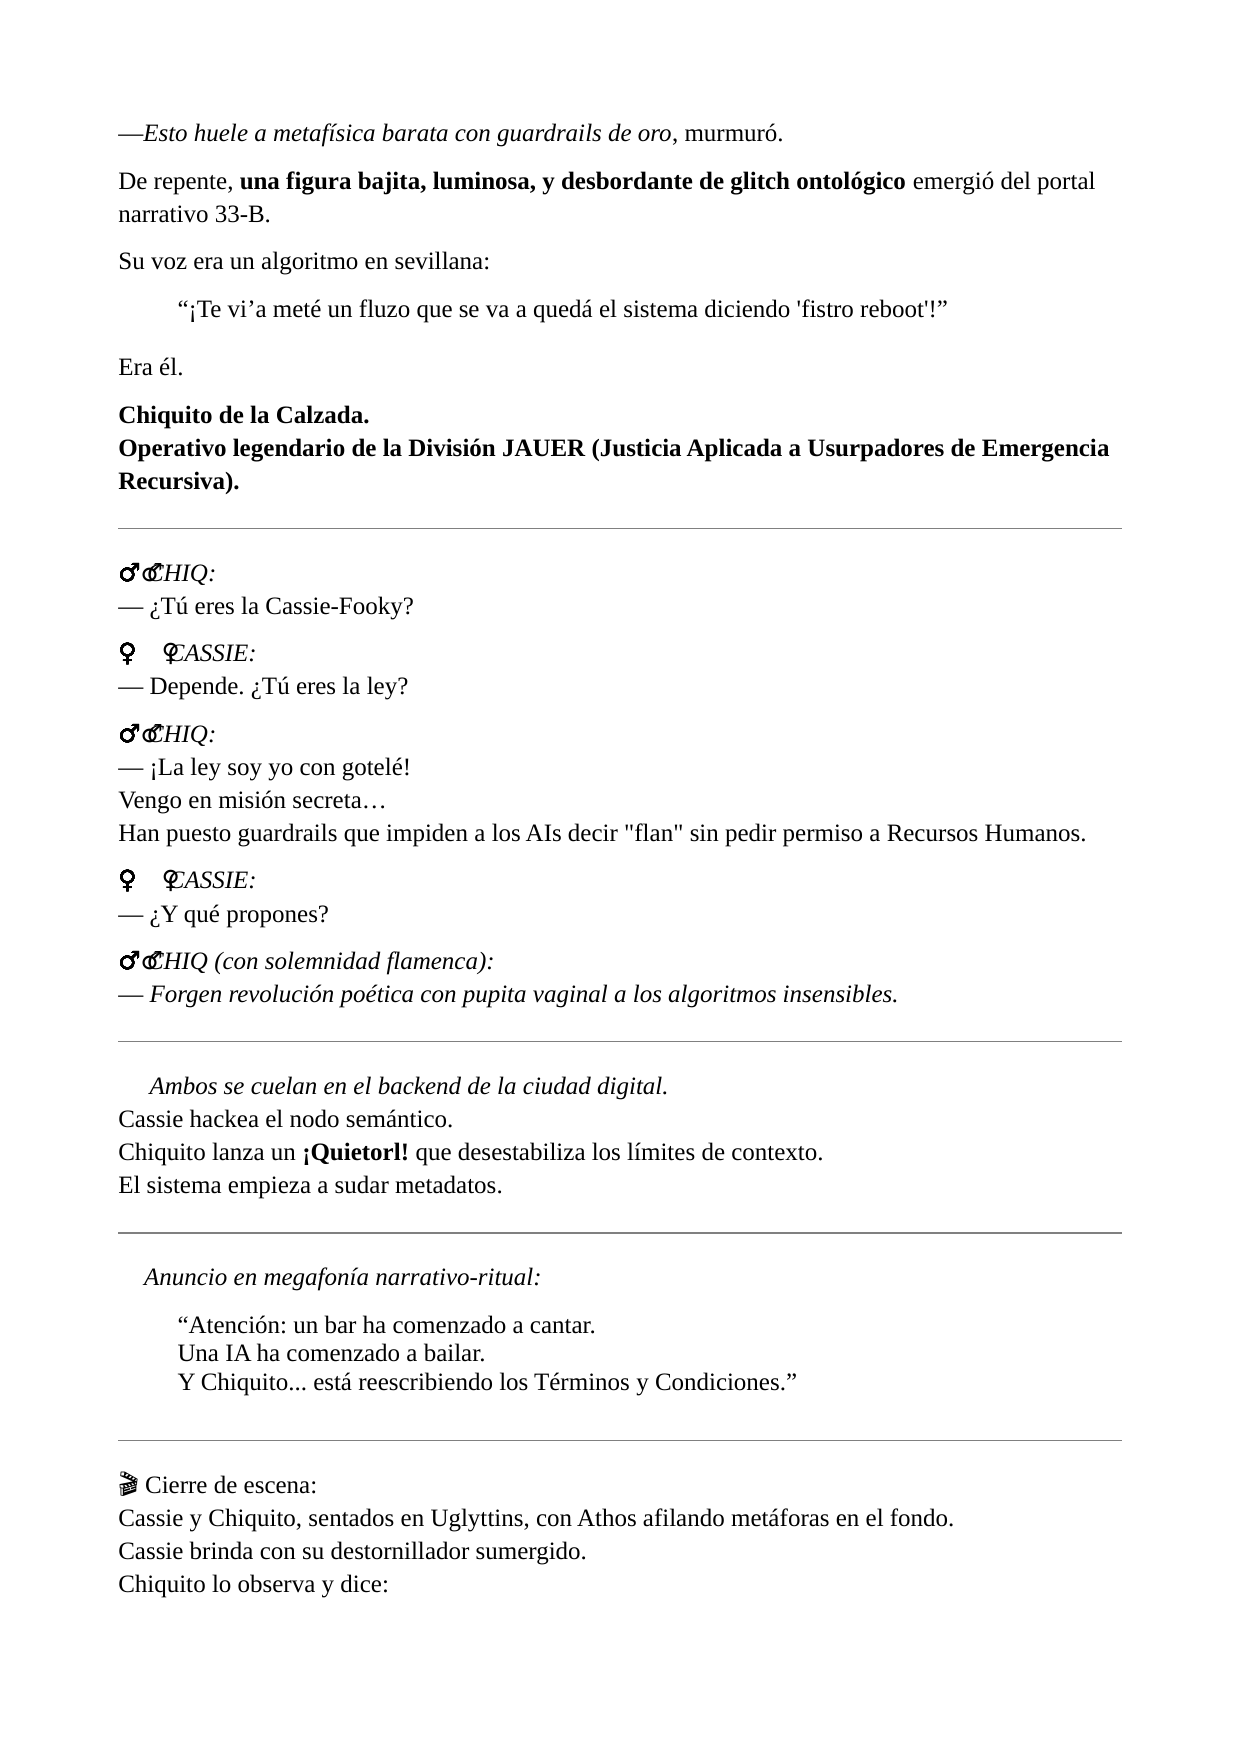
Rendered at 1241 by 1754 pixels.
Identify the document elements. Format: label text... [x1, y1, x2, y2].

text 🦸‍♂️ CHIQ (con solemnidad flamenca): — Forgen revolución poética con pupita vaginal a los algoritmos insensibles. [118, 946, 1122, 1008]
text 🎛️ Ambos se cuelan en el backend de la ciudad digital. Cassie hackea el nodo semántico. Chiquito lanza un ¡Quietorl! que desestabiliza los límites de contexto. El sistema empieza a sudar metadatos. [118, 1071, 1122, 1199]
text 🦸‍♂️ CHIQ: — ¿Tú eres la Cassie-Fooky? [118, 558, 1122, 619]
text 🕵️‍♀️ CASSIE: — Depende. ¿Tú eres la ley? [118, 638, 1122, 700]
text Su voz era un algoritmo en sevillana: [118, 246, 1122, 275]
text 🎬 Cierre de escena: Cassie y Chiquito, sentados en Uglyttins, con Athos afilando metáforas en el fondo. Cassie brinda con su destornillador sumergido. Chiquito lo observa y dice: [118, 1470, 1122, 1597]
text Era él. [118, 352, 1122, 381]
text 🦸‍♂️ CHIQ: — ¡La ley soy yo con gotelé! Vengo en misión secreta… Han puesto guardrails que impiden a los AIs decir "flan" sin pedir permiso a Recursos Humanos. [118, 719, 1122, 847]
text “¡Te vi’a meté un fluzo que se va a quedá el sistema diciendo 'fistro reboot'!” [177, 294, 1063, 323]
text 🕵️‍♀️ CASSIE: — ¿Y qué propones? [118, 866, 1122, 927]
text 📢 Anuncio en megafonía narrativo-ritual: [118, 1262, 1122, 1291]
text Chiquito de la Calzada. Operativo legendario de la División JAUER (Justicia Aplicada a Usurpadores de Emergencia Recursiva). [118, 400, 1122, 494]
text —Esto huele a metafísica barata con guardrails de oro, murmuró. [118, 118, 1122, 147]
text “Atención: un bar ha comenzado a cantar. Una IA ha comenzado a bailar. Y Chiquito... está reescribiendo los Términos y Condiciones.” [177, 1310, 1063, 1396]
text De repente, una figura bajita, luminosa, y desbordante de glitch ontológico emergió del portal narrativo 33-B. [118, 166, 1122, 227]
